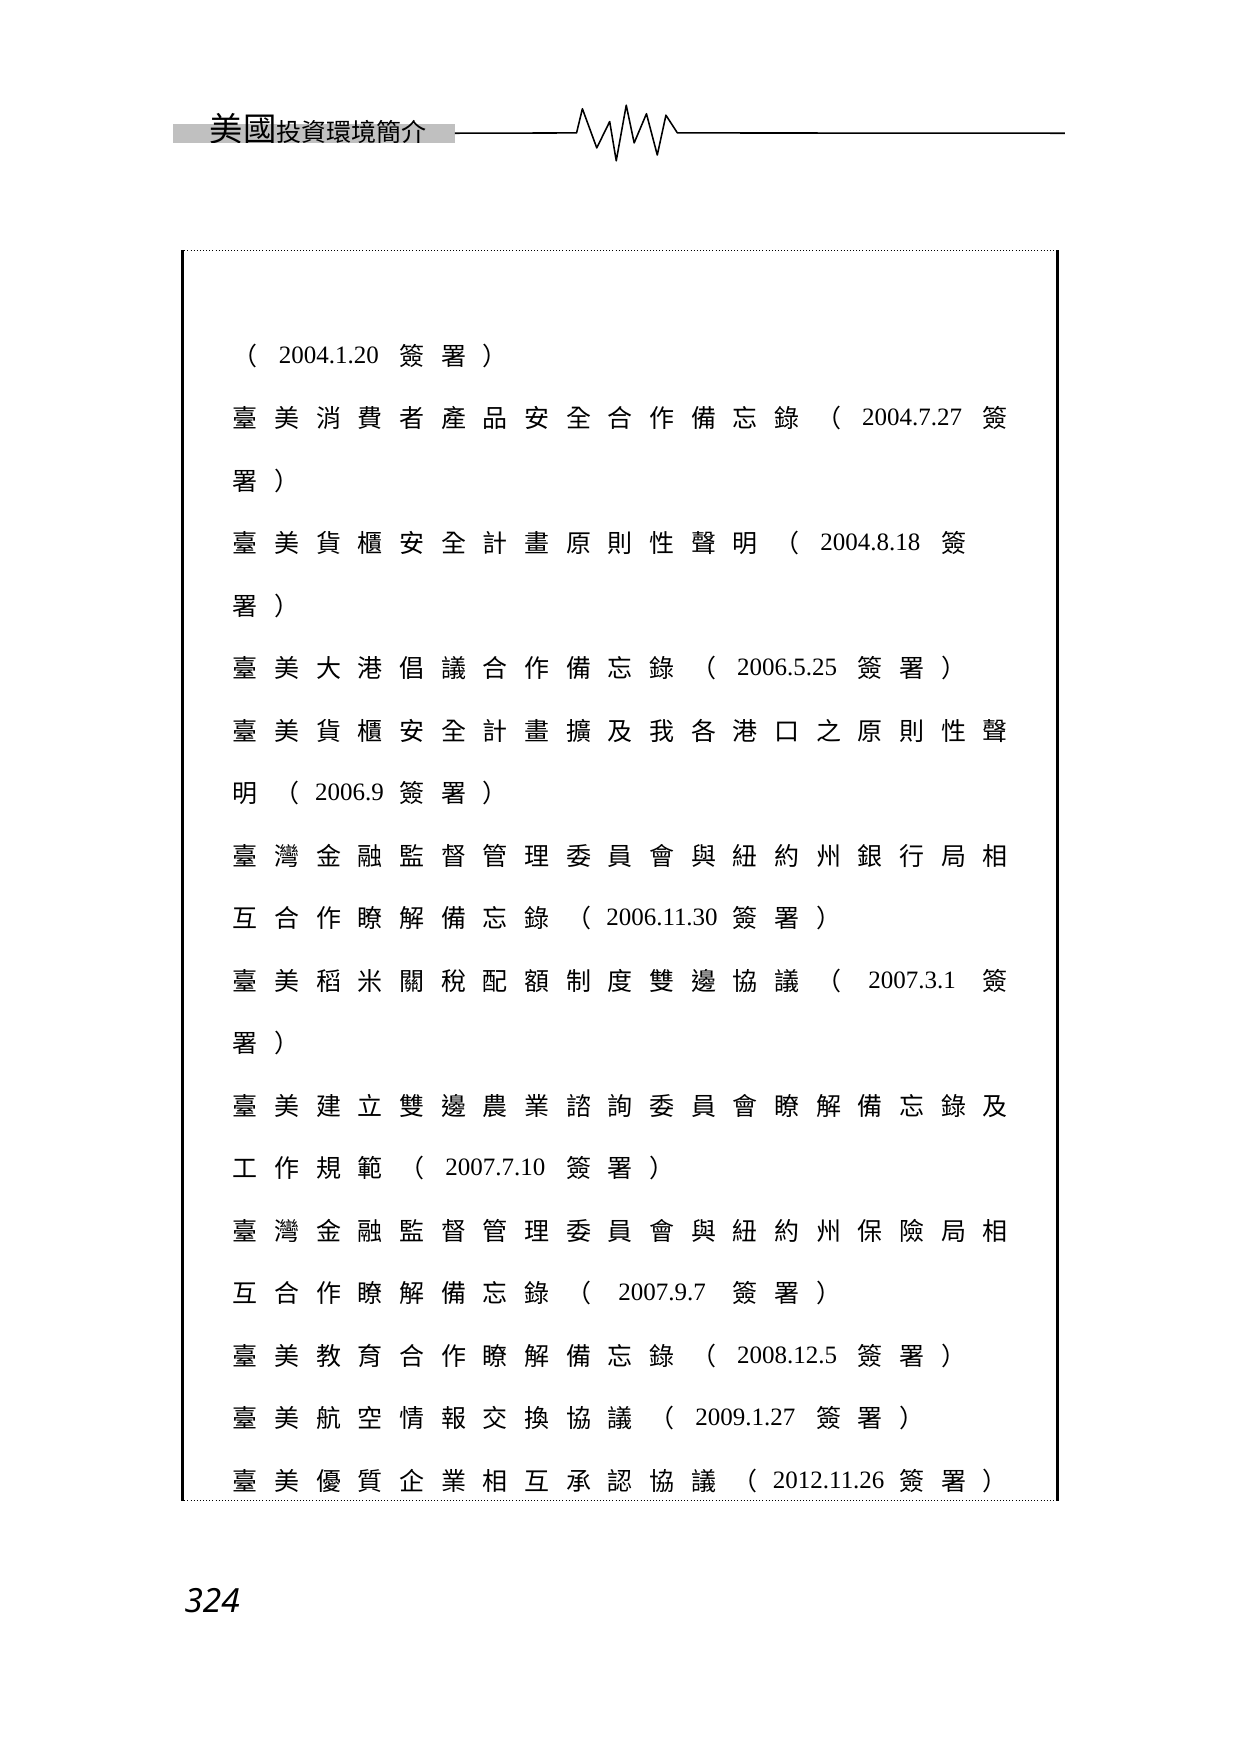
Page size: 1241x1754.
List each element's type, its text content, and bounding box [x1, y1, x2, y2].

table_header （2004.1.20簽署） 臺美消費者產品安全合作備忘錄（2004.7.27簽署） 臺美貨櫃安全計畫原則性聲明（2004.8.18簽署） 臺美大港倡議合作備忘錄（2006.5.25簽署） 臺美貨櫃安全計畫擴及我各港口之原則性聲明（2006.9簽署） 臺灣金融監督管理委員會與紐約州銀行局相互合作瞭解備忘錄（2006.11.30簽署） 臺美稻米關稅配額制度雙邊協議（2007.3.1簽署） 臺美建立雙邊農業諮詢委員會瞭解備忘錄及工作規範（2007.7.10簽署） 臺灣金融監督管理委員會與紐約州保險局相互合作瞭解備忘錄（2007.9.7簽署） 臺美教育合作瞭解備忘錄（2008.12.5簽署） 臺美航空情報交換協議（2009.1.27簽署） 臺美優質企業相互承認協議（2012.11.26簽署） [184, 250, 1056, 1500]
